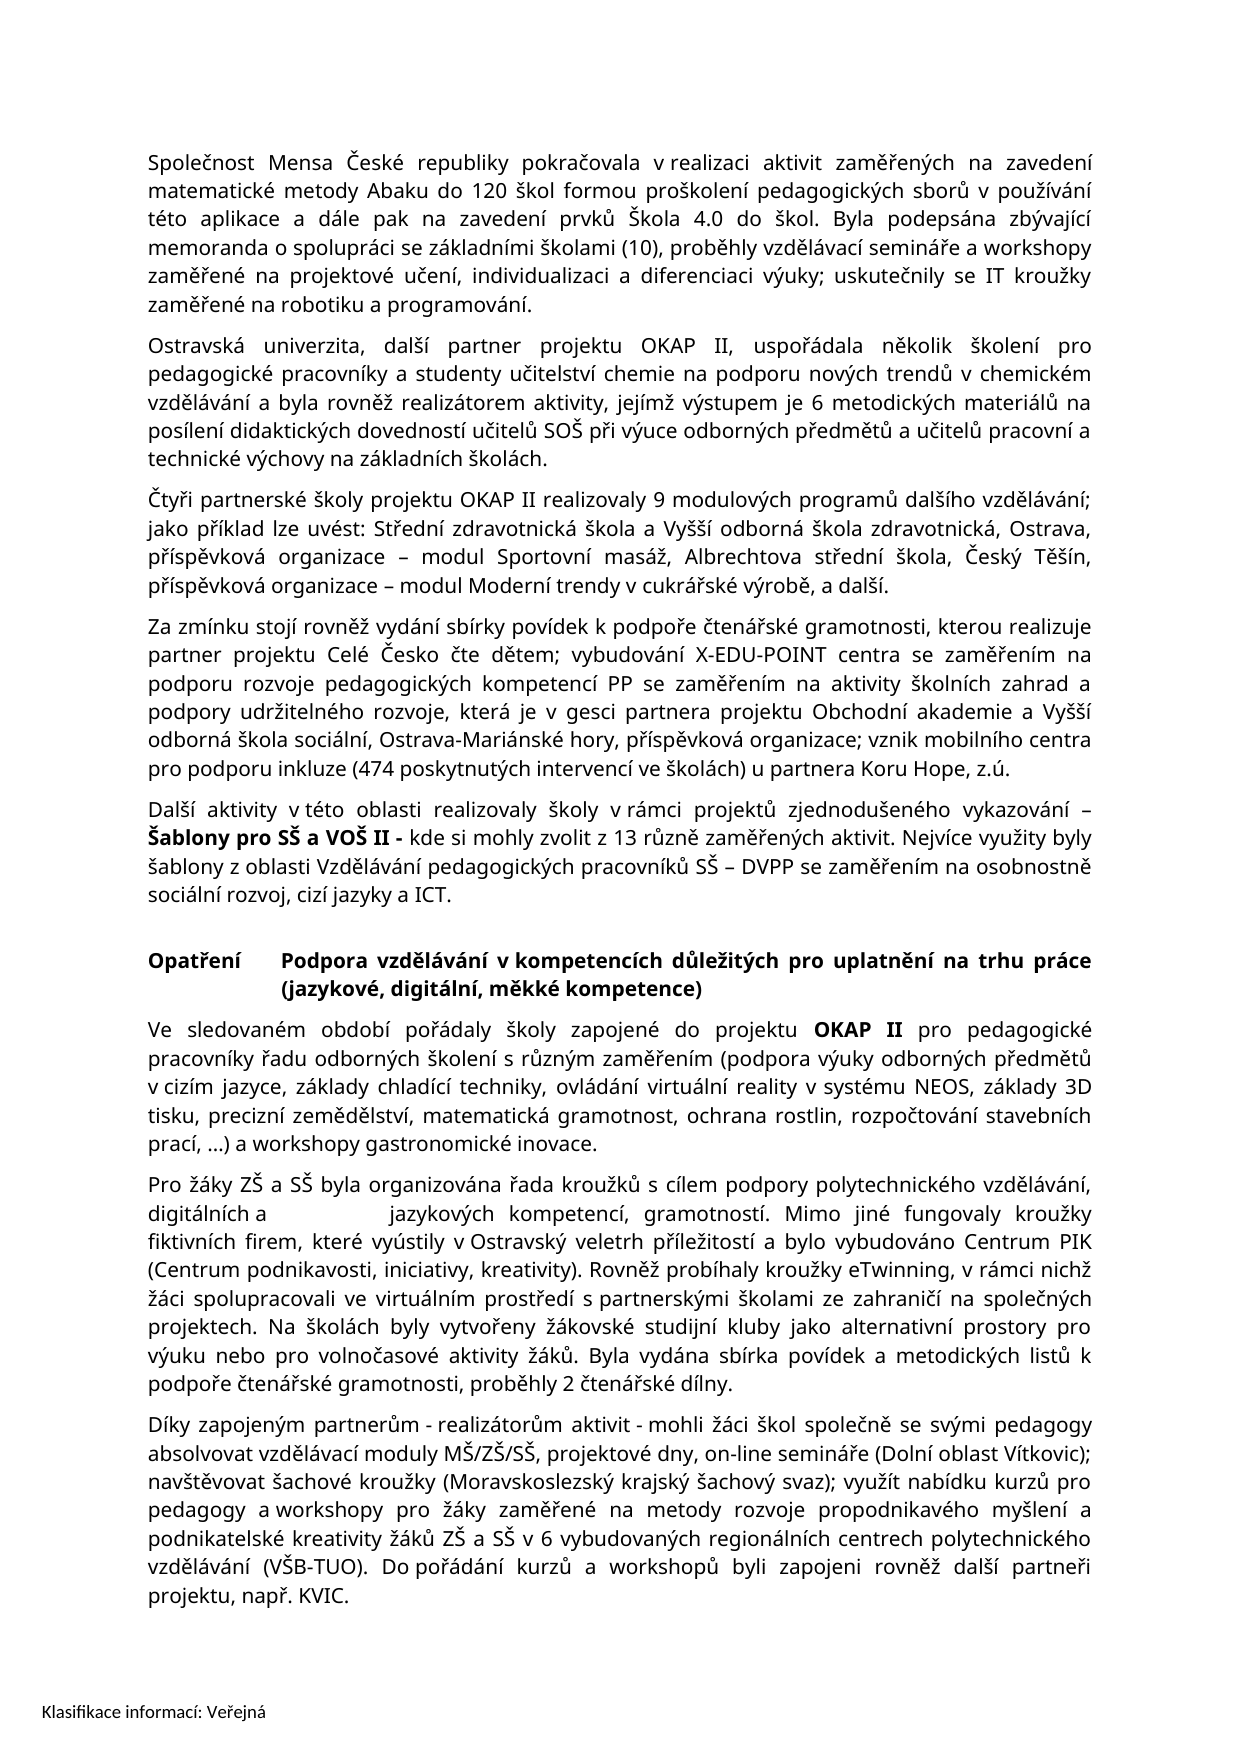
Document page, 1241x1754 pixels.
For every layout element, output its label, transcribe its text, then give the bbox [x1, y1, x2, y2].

text Další aktivity v této oblasti realizovaly školy v rámci projektů zjednodušeného vykazování – Šablony pro SŠ a VOŠ II - kde si mohly zvolit z 13 různě zaměřených aktivit. Nejvíce využity byly šablony z oblasti Vzdělávání pedagogických pracovníků SŠ – DVPP se zaměřením na osobnostně sociální rozvoj, cizí jazyky a ICT. [148, 795, 1092, 909]
text Ve sledovaném období pořádaly školy zapojené do projektu OKAP II pro pedagogické pracovníky řadu odborných školení s různým zaměřením (podpora výuky odborných předmětů v cizím jazyce, základy chladící techniky, ovládání virtuální reality v systému NEOS, základy 3D tisku, precizní zemědělství, matematická gramotnost, ochrana rostlin, rozpočtování stavebních prací, …) a workshopy gastronomické inovace. [148, 1016, 1092, 1158]
text Čtyři partnerské školy projektu OKAP II realizovaly 9 modulových programů dalšího vzdělávání; jako příklad lze uvést: Střední zdravotnická škola a Vyšší odborná škola zdravotnická, Ostrava, příspěvková organizace – modul Sportovní masáž, Albrechtova střední škola, Český Těšín, příspěvková organizace – modul Moderní trendy v cukrářské výrobě, a další. [148, 486, 1092, 599]
text Ostravská univerzita, další partner projektu OKAP II, uspořádala několik školení pro pedagogické pracovníky a studenty učitelství chemie na podporu nových trendů v chemickém vzdělávání a byla rovněž realizátorem aktivity, jejímž výstupem je 6 metodických materiálů na posílení didaktických dovedností učitelů SOŠ při výuce odborných předmětů a učitelů pracovní a technické výchovy na základních školách. [148, 331, 1092, 473]
text Pro žáky ZŠ a SŠ byla organizována řada kroužků s cílem podpory polytechnického vzdělávání, digitálních a jazykových kompetencí, gramotností. Mimo jiné fungovaly kroužky fiktivních firem, které vyústily v Ostravský veletrh příležitostí a bylo vybudováno Centrum PIK (Centrum podnikavosti, iniciativy, kreativity). Rovněž probíhaly kroužky eTwinning, v rámci nichž žáci spolupracovali ve virtuálním prostředí s partnerskými školami ze zahraničí na společných projektech. Na školách byly vytvořeny žákovské studijní kluby jako alternativní prostory pro výuku nebo pro volnočasové aktivity žáků. Byla vydána sbírka povídek a metodických listů k podpoře čtenářské gramotnosti, proběhly 2 čtenářské dílny. [148, 1170, 1092, 1398]
text Společnost Mensa České republiky pokračovala v realizaci aktivit zaměřených na zavedení matematické metody Abaku do 120 škol formou proškolení pedagogických sborů v používání této aplikace a dále pak na zavedení prvků Škola 4.0 do škol. Byla podepsána zbývající memoranda o spolupráci se základními školami (10), proběhly vzdělávací semináře a workshopy zaměřené na projektové učení, individualizaci a diferenciaci výuky; uskutečnily se IT kroužky zaměřené na robotiku a programování. [148, 148, 1092, 318]
text Opatření Podpora vzdělávání v kompetencích důležitých pro uplatnění na trhu práce (jazykové, digitální, měkké kompetence) [148, 946, 1092, 1003]
text Za zmínku stojí rovněž vydání sbírky povídek k podpoře čtenářské gramotnosti, kterou realizuje partner projektu Celé Česko čte dětem; vybudování X-EDU-POINT centra se zaměřením na podporu rozvoje pedagogických kompetencí PP se zaměřením na aktivity školních zahrad a podpory udržitelného rozvoje, která je v gesci partnera projektu Obchodní akademie a Vyšší odborná škola sociální, Ostrava-Mariánské hory, příspěvková organizace; vznik mobilního centra pro podporu inkluze (474 poskytnutých intervencí ve školách) u partnera Koru Hope, z.ú. [148, 612, 1092, 782]
text Díky zapojeným partnerům - realizátorům aktivit - mohli žáci škol společně se svými pedagogy absolvovat vzdělávací moduly MŠ/ZŠ/SŠ, projektové dny, on-line semináře (Dolní oblast Vítkovic); navštěvovat šachové kroužky (Moravskoslezský krajský šachový svaz); využít nabídku kurzů pro pedagogy a workshopy pro žáky zaměřené na metody rozvoje propodnikavého myšlení a podnikatelské kreativity žáků ZŠ a SŠ v 6 vybudovaných regionálních centrech polytechnického vzdělávání (VŠB-TUO). Do pořádání kurzů a workshopů byli zapojeni rovněž další partneři projektu, např. KVIC. [148, 1410, 1092, 1609]
